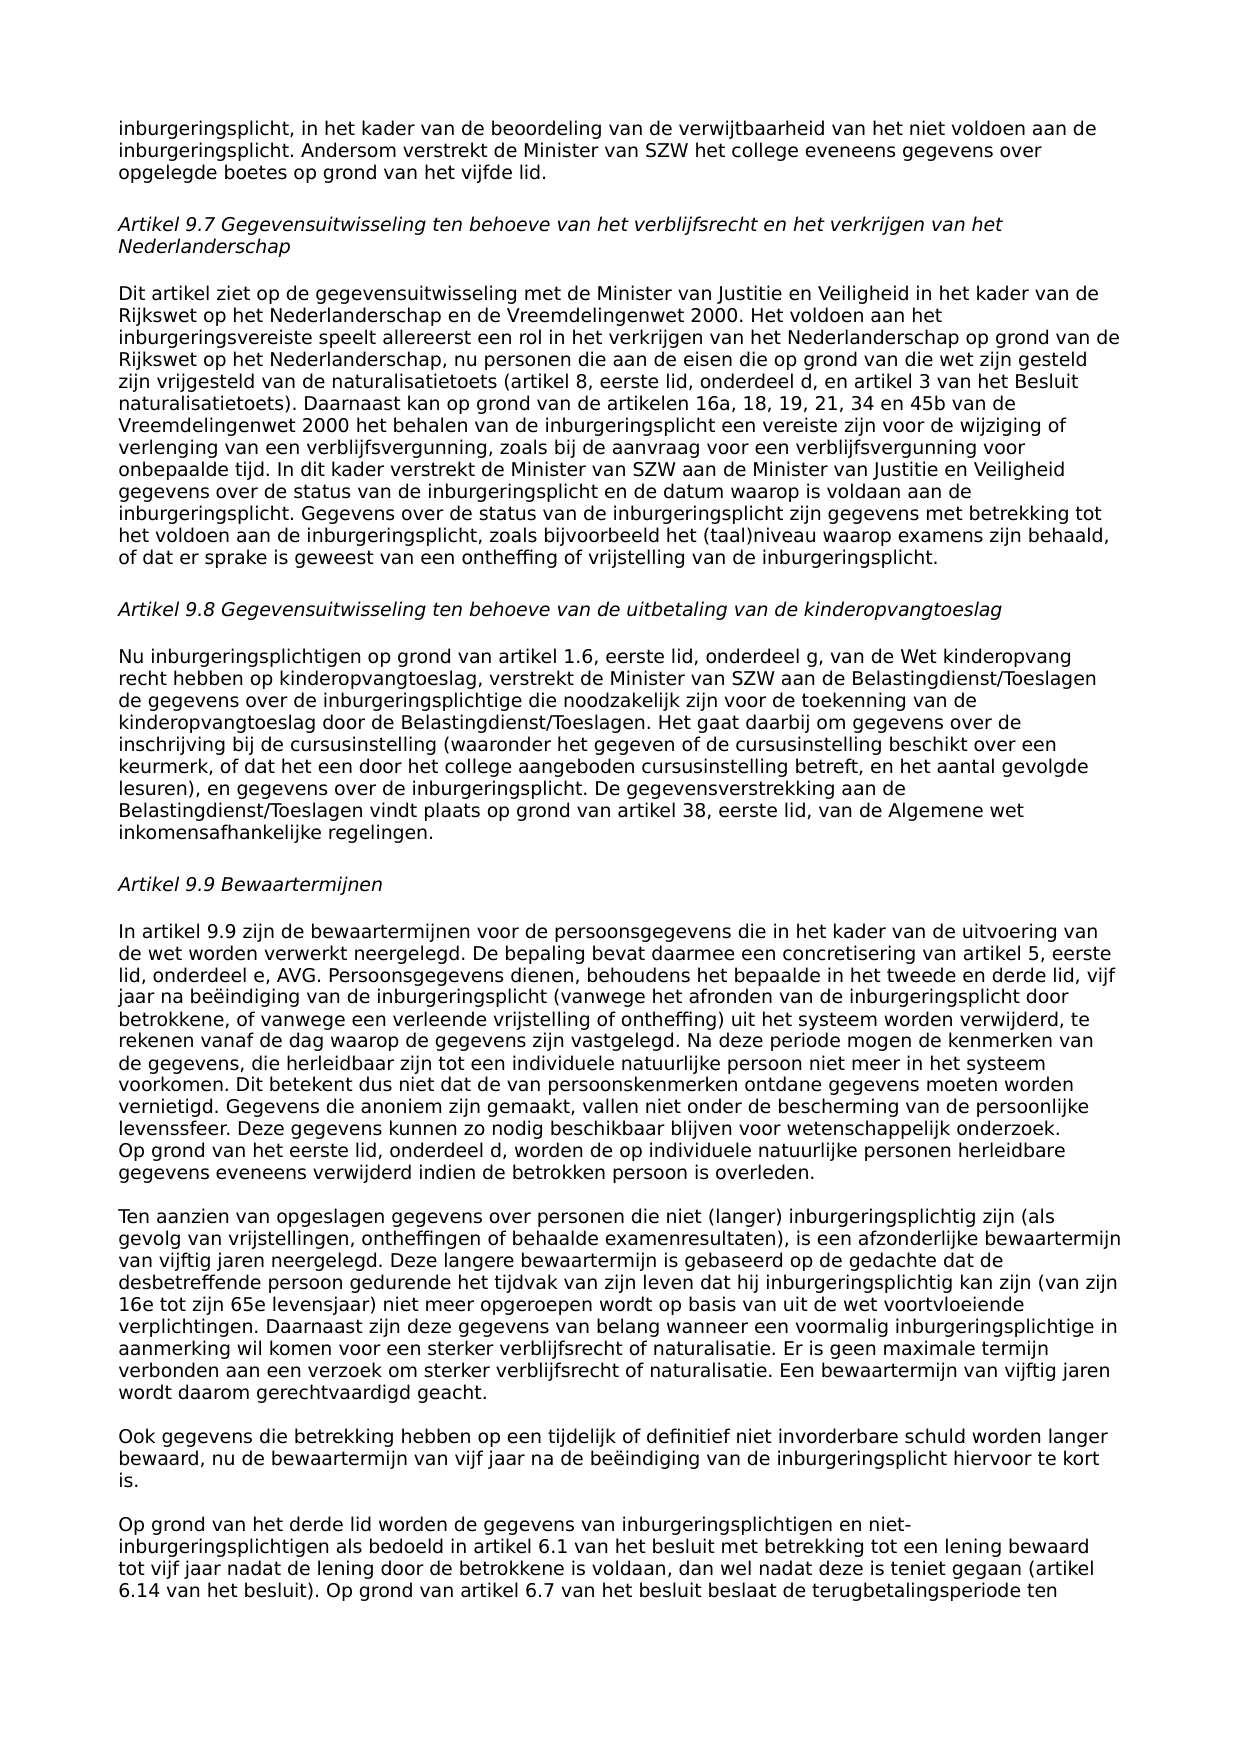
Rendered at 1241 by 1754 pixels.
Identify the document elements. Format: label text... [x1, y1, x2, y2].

text Op grond van het eerste lid, onderdeel d, worden de op individuele natuurlijke personen herleidbare gegevens eveneens verwijderd indien de betrokken persoon is overleden. [118, 1140, 1122, 1184]
text Dit artikel ziet op de gegevensuitwisseling met de Minister van Justitie en Veiligheid in het kader van de Rijkswet op het Nederlanderschap en de Vreemdelingenwet 2000. Het voldoen aan het inburgeringsvereiste speelt allereerst een rol in het verkrijgen van het Nederlanderschap op grond van de Rijkswet op het Nederlanderschap, nu personen die aan de eisen die op grond van die wet zijn gesteld zijn vrijgesteld van de naturalisatietoets (artikel 8, eerste lid, onderdeel d, en artikel 3 van het Besluit naturalisatietoets). Daarnaast kan op grond van de artikelen 16a, 18, 19, 21, 34 en 45b van de Vreemdelingenwet 2000 het behalen van de inburgeringsplicht een vereiste zijn voor de wijziging of verlenging van een verblijfsvergunning, zoals bij de aanvraag voor een verblijfsvergunning voor onbepaalde tijd. In dit kader verstrekt de Minister van SZW aan de Minister van Justitie en Veiligheid gegevens over de status van de inburgeringsplicht en de datum waarop is voldaan aan de inburgeringsplicht. Gegevens over de status van de inburgeringsplicht zijn gegevens met betrekking tot het voldoen aan de inburgeringsplicht, zoals bijvoorbeeld het (taal)niveau waarop examens zijn behaald, of dat er sprake is geweest van een ontheffing of vrijstelling van de inburgeringsplicht. [118, 283, 1122, 569]
text In artikel 9.9 zijn de bewaartermijnen voor de persoonsgegevens die in het kader van de uitvoering van de wet worden verwerkt neergelegd. De bepaling bevat daarmee een concretisering van artikel 5, eerste lid, onderdeel e, AVG. Persoonsgegevens dienen, behoudens het bepaalde in het tweede en derde lid, vijf jaar na beëindiging van de inburgeringsplicht (vanwege het afronden van de inburgeringsplicht door betrokkene, of vanwege een verleende vrijstelling of ontheffing) uit het systeem worden verwijderd, te rekenen vanaf de dag waarop de gegevens zijn vastgelegd. Na deze periode mogen de kenmerken van de gegevens, die herleidbaar zijn tot een individuele natuurlijke persoon niet meer in het systeem voorkomen. Dit betekent dus niet dat de van persoonskenmerken ontdane gegevens moeten worden vernietigd. Gegevens die anoniem zijn gemaakt, vallen niet onder de bescherming van de persoonlijke levenssfeer. Deze gegevens kunnen zo nodig beschikbaar blijven voor wetenschappelijk onderzoek. [118, 921, 1122, 1140]
text Ten aanzien van opgeslagen gegevens over personen die niet (langer) inburgeringsplichtig zijn (als gevolg van vrijstellingen, ontheffingen of behaalde examenresultaten), is een afzonderlijke bewaartermijn van vijftig jaren neergelegd. Deze langere bewaartermijn is gebaseerd op de gedachte dat de desbetreffende persoon gedurende het tijdvak van zijn leven dat hij inburgeringsplichtig kan zijn (van zijn 16e tot zijn 65e levensjaar) niet meer opgeroepen wordt op basis van uit de wet voortvloeiende verplichtingen. Daarnaast zijn deze gegevens van belang wanneer een voormalig inburgeringsplichtige in aanmerking wil komen voor een sterker verblijfsrecht of naturalisatie. Er is geen maximale termijn verbonden aan een verzoek om sterker verblijfsrecht of naturalisatie. Een bewaartermijn van vijftig jaren wordt daarom gerechtvaardigd geacht. [118, 1206, 1122, 1404]
subtitle Artikel 9.7 Gegevensuitwisseling ten behoeve van het verblijfsrecht en het verkrijgen van het Nederlanderschap [118, 214, 1122, 258]
text Nu inburgeringsplichtigen op grond van artikel 1.6, eerste lid, onderdeel g, van de Wet kinderopvang recht hebben op kinderopvangtoeslag, verstrekt de Minister van SZW aan de Belastingdienst/Toeslagen de gegevens over de inburgeringsplichtige die noodzakelijk zijn voor de toekenning van de kinderopvangtoeslag door de Belastingdienst/Toeslagen. Het gaat daarbij om gegevens over de inschrijving bij de cursusinstelling (waaronder het gegeven of de cursusinstelling beschikt over een keurmerk, of dat het een door het college aangeboden cursusinstelling betreft, en het aantal gevolgde lesuren), en gegevens over de inburgeringsplicht. De gegevensverstrekking aan de Belastingdienst/Toeslagen vindt plaats op grond van artikel 38, eerste lid, van de Algemene wet inkomensafhankelijke regelingen. [118, 646, 1122, 843]
text inburgeringsplicht, in het kader van de beoordeling van de verwijtbaarheid van het niet voldoen aan de inburgeringsplicht. Andersom verstrekt de Minister van SZW het college eveneens gegevens over opgelegde boetes op grond van het vijfde lid. [118, 118, 1122, 184]
text Op grond van het derde lid worden de gegevens van inburgeringsplichtigen en niet-inburgeringsplichtigen als bedoeld in artikel 6.1 van het besluit met betrekking tot een lening bewaard tot vijf jaar nadat de lening door de betrokkene is voldaan, dan wel nadat deze is teniet gegaan (artikel 6.14 van het besluit). Op grond van artikel 6.7 van het besluit beslaat de terugbetalingsperiode ten [118, 1514, 1122, 1602]
text Ook gegevens die betrekking hebben op een tijdelijk of definitief niet invorderbare schuld worden langer bewaard, nu de bewaartermijn van vijf jaar na de beëindiging van de inburgeringsplicht hiervoor te kort is. [118, 1426, 1122, 1492]
subtitle Artikel 9.9 Bewaartermijnen [118, 873, 1122, 896]
subtitle Artikel 9.8 Gegevensuitwisseling ten behoeve van de uitbetaling van de kinderopvangtoeslag [118, 599, 1122, 621]
